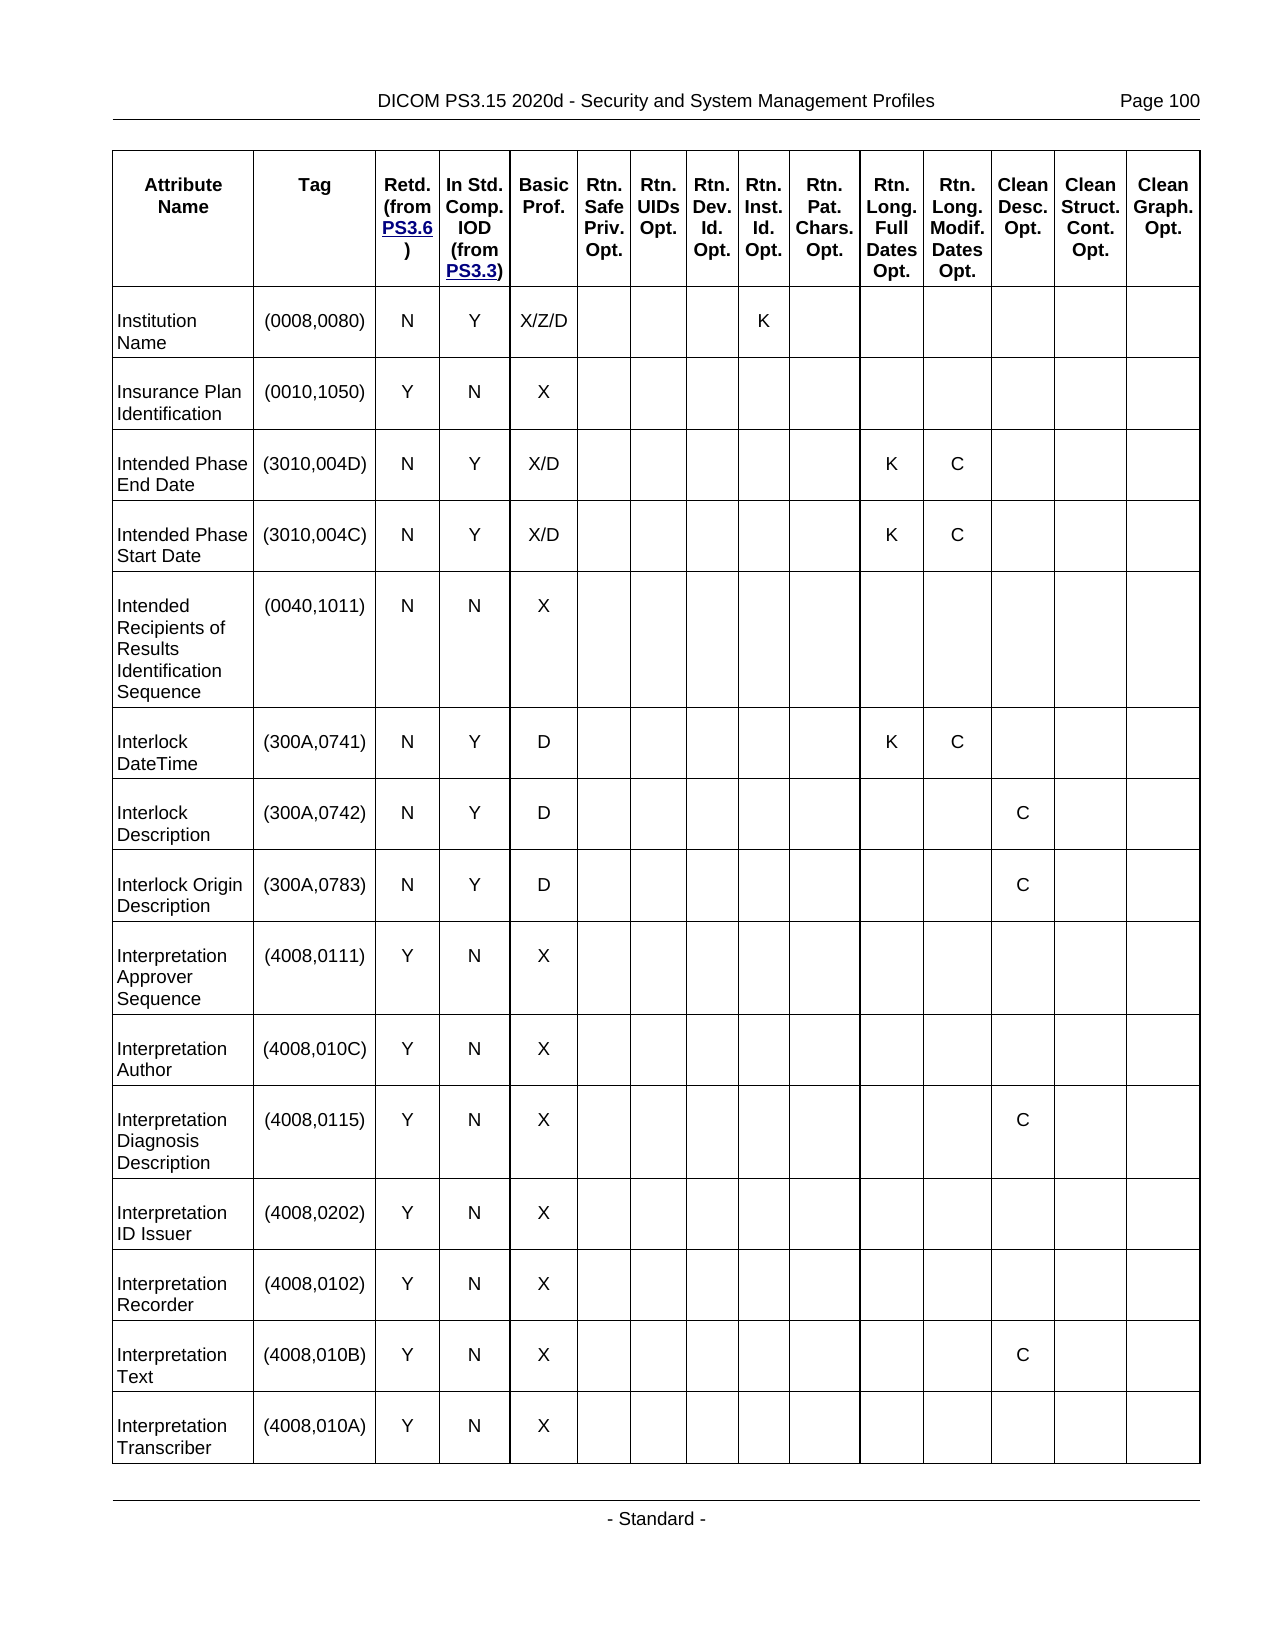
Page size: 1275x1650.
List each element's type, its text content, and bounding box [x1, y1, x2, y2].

table_cell [687, 1086, 738, 1177]
table_cell (0040,1011) [254, 572, 375, 707]
table_cell [861, 922, 923, 1013]
table_cell [790, 1179, 859, 1249]
table_cell [739, 501, 789, 571]
table_cell N [376, 779, 439, 849]
table_cell Interpretation Text [113, 1321, 253, 1391]
table_cell K [739, 287, 789, 357]
table_cell [631, 1321, 686, 1391]
table_cell [631, 1015, 686, 1085]
table_cell (4008,010C) [254, 1015, 375, 1085]
table_header Basic Prof. [511, 151, 577, 286]
table_cell N [440, 1179, 509, 1249]
table_cell Interpretation Author [113, 1015, 253, 1085]
table_cell Interpretation Transcriber [113, 1392, 253, 1462]
table_cell [1127, 922, 1199, 1013]
table_cell Y [440, 708, 509, 778]
table_cell [739, 779, 789, 849]
table_cell [790, 1015, 859, 1085]
table_cell X/D [511, 501, 577, 571]
table_cell N [376, 287, 439, 357]
table_cell [578, 922, 630, 1013]
table_cell [687, 850, 738, 921]
table_cell [790, 708, 859, 778]
table_cell [1055, 708, 1126, 778]
table_cell Y [376, 922, 439, 1013]
table_cell [1127, 1321, 1199, 1391]
table_cell [687, 287, 738, 357]
table_cell C [924, 430, 991, 500]
table_cell N [440, 1015, 509, 1085]
table_cell [687, 1015, 738, 1085]
table_cell [861, 572, 923, 707]
table_cell Y [376, 1179, 439, 1249]
table_cell [739, 708, 789, 778]
table_header Rtn. Safe Priv. Opt. [578, 151, 630, 286]
table_cell [861, 1086, 923, 1177]
table_cell Y [440, 850, 509, 921]
table_cell [687, 779, 738, 849]
table_cell (4008,0111) [254, 922, 375, 1013]
table_cell Interpretation Recorder [113, 1250, 253, 1320]
table_cell (0008,0080) [254, 287, 375, 357]
table_cell [631, 1179, 686, 1249]
table_cell X [511, 1321, 577, 1391]
table_cell N [376, 850, 439, 921]
table_cell [924, 922, 991, 1013]
table_cell N [440, 358, 509, 428]
table_cell D [511, 708, 577, 778]
table_cell [790, 287, 859, 357]
table_cell (4008,0115) [254, 1086, 375, 1177]
table_cell N [440, 1250, 509, 1320]
table_cell C [924, 708, 991, 778]
table_cell [861, 358, 923, 428]
table_cell [687, 708, 738, 778]
table_cell [790, 501, 859, 571]
table_cell [1127, 501, 1199, 571]
table_cell [1127, 287, 1199, 357]
table_cell C [992, 779, 1054, 849]
table_cell [861, 287, 923, 357]
table_cell [790, 1392, 859, 1462]
table_cell Y [376, 1250, 439, 1320]
table_cell [1127, 1015, 1199, 1085]
table_cell Y [376, 1086, 439, 1177]
table_cell [631, 922, 686, 1013]
table_cell [1055, 850, 1126, 921]
table_cell N [376, 501, 439, 571]
table_cell [739, 1086, 789, 1177]
table_cell X/Z/D [511, 287, 577, 357]
table_cell [687, 1179, 738, 1249]
table_cell [861, 1321, 923, 1391]
table_header Clean Desc. Opt. [992, 151, 1054, 286]
table_cell [861, 1015, 923, 1085]
table_cell [924, 1321, 991, 1391]
table_cell [992, 572, 1054, 707]
table_cell [631, 572, 686, 707]
table_cell [1055, 572, 1126, 707]
table_cell [578, 708, 630, 778]
table_cell [687, 1321, 738, 1391]
table_cell [631, 708, 686, 778]
table_cell X [511, 1015, 577, 1085]
table_cell [924, 1086, 991, 1177]
table_cell (4008,010B) [254, 1321, 375, 1391]
table_cell [861, 779, 923, 849]
table_cell [687, 572, 738, 707]
table_cell [687, 501, 738, 571]
table_cell Interlock Description [113, 779, 253, 849]
table_cell [631, 430, 686, 500]
table_cell (3010,004C) [254, 501, 375, 571]
table_cell Interpretation Approver Sequence [113, 922, 253, 1013]
table_cell [578, 1086, 630, 1177]
table_cell [1055, 1015, 1126, 1085]
table_cell D [511, 779, 577, 849]
table_cell Y [440, 779, 509, 849]
table_cell [924, 779, 991, 849]
table_cell [739, 430, 789, 500]
table_cell [739, 922, 789, 1013]
table_header Tag [254, 151, 375, 286]
table_cell Y [376, 1321, 439, 1391]
table_cell N [440, 922, 509, 1013]
table_cell X [511, 1392, 577, 1462]
table_cell [578, 572, 630, 707]
table_cell [739, 850, 789, 921]
table_cell [924, 850, 991, 921]
table_cell [992, 358, 1054, 428]
table_cell [739, 1015, 789, 1085]
table_cell X [511, 358, 577, 428]
table_cell C [924, 501, 991, 571]
table_cell [739, 1179, 789, 1249]
table_cell [578, 850, 630, 921]
table_header Rtn. UIDs Opt. [631, 151, 686, 286]
table_cell Insurance Plan Identification [113, 358, 253, 428]
table_cell (4008,0102) [254, 1250, 375, 1320]
table_cell [578, 358, 630, 428]
table_cell [861, 1179, 923, 1249]
table_cell [790, 1250, 859, 1320]
table_cell [992, 1392, 1054, 1462]
table_cell Interpretation Diagnosis Description [113, 1086, 253, 1177]
table_cell [578, 1250, 630, 1320]
table_cell C [992, 1321, 1054, 1391]
table_cell [861, 850, 923, 921]
table_cell [924, 1179, 991, 1249]
table_cell [1127, 430, 1199, 500]
table_cell [1127, 1392, 1199, 1462]
table_cell [1055, 1321, 1126, 1391]
table_cell [992, 1015, 1054, 1085]
table_cell [631, 1250, 686, 1320]
table_cell [631, 358, 686, 428]
table_cell N [440, 1321, 509, 1391]
table_cell [578, 501, 630, 571]
table_header In Std. Comp. IOD (from PS3.3) [440, 151, 509, 286]
table_cell Interpretation ID Issuer [113, 1179, 253, 1249]
table_header Rtn. Long. Modif. Dates Opt. [924, 151, 991, 286]
table_cell [1127, 779, 1199, 849]
table_cell [924, 1015, 991, 1085]
table_cell [739, 1250, 789, 1320]
table_cell [861, 1392, 923, 1462]
table_cell [1055, 1250, 1126, 1320]
table_cell D [511, 850, 577, 921]
table_cell [1127, 708, 1199, 778]
table_cell [924, 1250, 991, 1320]
table_cell [631, 501, 686, 571]
table_cell [578, 430, 630, 500]
table_cell [790, 922, 859, 1013]
table_cell [739, 1321, 789, 1391]
table_cell N [440, 1392, 509, 1462]
table_cell Intended Recipients of Results Identification Sequence [113, 572, 253, 707]
table_cell [1127, 358, 1199, 428]
table_cell C [992, 850, 1054, 921]
table_cell [1127, 1250, 1199, 1320]
table_header Clean Graph. Opt. [1127, 151, 1199, 286]
table_header Rtn. Inst. Id. Opt. [739, 151, 789, 286]
table_cell X [511, 1250, 577, 1320]
table_cell [1055, 1179, 1126, 1249]
table_cell [1127, 1086, 1199, 1177]
table_cell [1127, 850, 1199, 921]
table_cell [992, 1250, 1054, 1320]
table_cell [1055, 922, 1126, 1013]
table_cell [790, 1086, 859, 1177]
table_cell (4008,010A) [254, 1392, 375, 1462]
table_cell X [511, 572, 577, 707]
table_cell [992, 922, 1054, 1013]
table_cell [1127, 572, 1199, 707]
table_cell Intended Phase End Date [113, 430, 253, 500]
table_cell [578, 1392, 630, 1462]
table_cell Y [376, 1015, 439, 1085]
table_cell Interlock DateTime [113, 708, 253, 778]
table_cell [1055, 287, 1126, 357]
table_cell Interlock Origin Description [113, 850, 253, 921]
table_cell [578, 1179, 630, 1249]
table_cell [790, 430, 859, 500]
table_cell [924, 572, 991, 707]
table_header Rtn. Dev. Id. Opt. [687, 151, 738, 286]
table_cell [687, 430, 738, 500]
table_cell [631, 850, 686, 921]
table_cell K [861, 708, 923, 778]
table_cell [687, 1392, 738, 1462]
table_cell N [440, 1086, 509, 1177]
table_cell K [861, 430, 923, 500]
table_cell [790, 572, 859, 707]
table_header Rtn. Pat. Chars. Opt. [790, 151, 859, 286]
table_cell X [511, 922, 577, 1013]
table_cell [1055, 358, 1126, 428]
table_cell N [376, 572, 439, 707]
table_cell [631, 779, 686, 849]
table_cell Y [376, 1392, 439, 1462]
table_cell [739, 1392, 789, 1462]
table_cell [631, 287, 686, 357]
table_cell (3010,004D) [254, 430, 375, 500]
table_cell (300A,0742) [254, 779, 375, 849]
table_cell N [376, 430, 439, 500]
table_cell [578, 287, 630, 357]
table_cell [687, 358, 738, 428]
table_cell [790, 850, 859, 921]
table_cell [687, 1250, 738, 1320]
table_cell Y [440, 501, 509, 571]
table_cell [578, 779, 630, 849]
table_cell X [511, 1086, 577, 1177]
table_cell [992, 1179, 1054, 1249]
table_cell [992, 501, 1054, 571]
table_cell [1055, 430, 1126, 500]
table_header Rtn. Long. Full Dates Opt. [861, 151, 923, 286]
table_cell [1055, 501, 1126, 571]
table_cell Institution Name [113, 287, 253, 357]
table_cell [790, 779, 859, 849]
table_cell [992, 287, 1054, 357]
table_cell K [861, 501, 923, 571]
table_cell [992, 708, 1054, 778]
table_cell Intended Phase Start Date [113, 501, 253, 571]
table_cell [739, 358, 789, 428]
table_cell Y [376, 358, 439, 428]
table_header Retd. (from PS3.6) [376, 151, 439, 286]
table_cell [861, 1250, 923, 1320]
table_cell N [376, 708, 439, 778]
table_cell [1055, 1392, 1126, 1462]
table_cell [687, 922, 738, 1013]
table_cell [578, 1321, 630, 1391]
table_cell [924, 358, 991, 428]
table_cell [790, 1321, 859, 1391]
table_cell C [992, 1086, 1054, 1177]
table_cell N [440, 572, 509, 707]
table_cell [1127, 1179, 1199, 1249]
table_cell [1055, 1086, 1126, 1177]
table_cell [924, 1392, 991, 1462]
table_cell [739, 572, 789, 707]
table_cell X [511, 1179, 577, 1249]
table_cell [924, 287, 991, 357]
table_cell (0010,1050) [254, 358, 375, 428]
table_cell [790, 358, 859, 428]
table_cell [992, 430, 1054, 500]
table_cell (300A,0783) [254, 850, 375, 921]
table_cell Y [440, 287, 509, 357]
table_cell (300A,0741) [254, 708, 375, 778]
table_header Clean Struct. Cont. Opt. [1055, 151, 1126, 286]
table_cell [578, 1015, 630, 1085]
table_header Attribute Name [113, 151, 253, 286]
table_cell [631, 1086, 686, 1177]
table_cell X/D [511, 430, 577, 500]
table_cell [631, 1392, 686, 1462]
table_cell (4008,0202) [254, 1179, 375, 1249]
table_cell [1055, 779, 1126, 849]
table_cell Y [440, 430, 509, 500]
